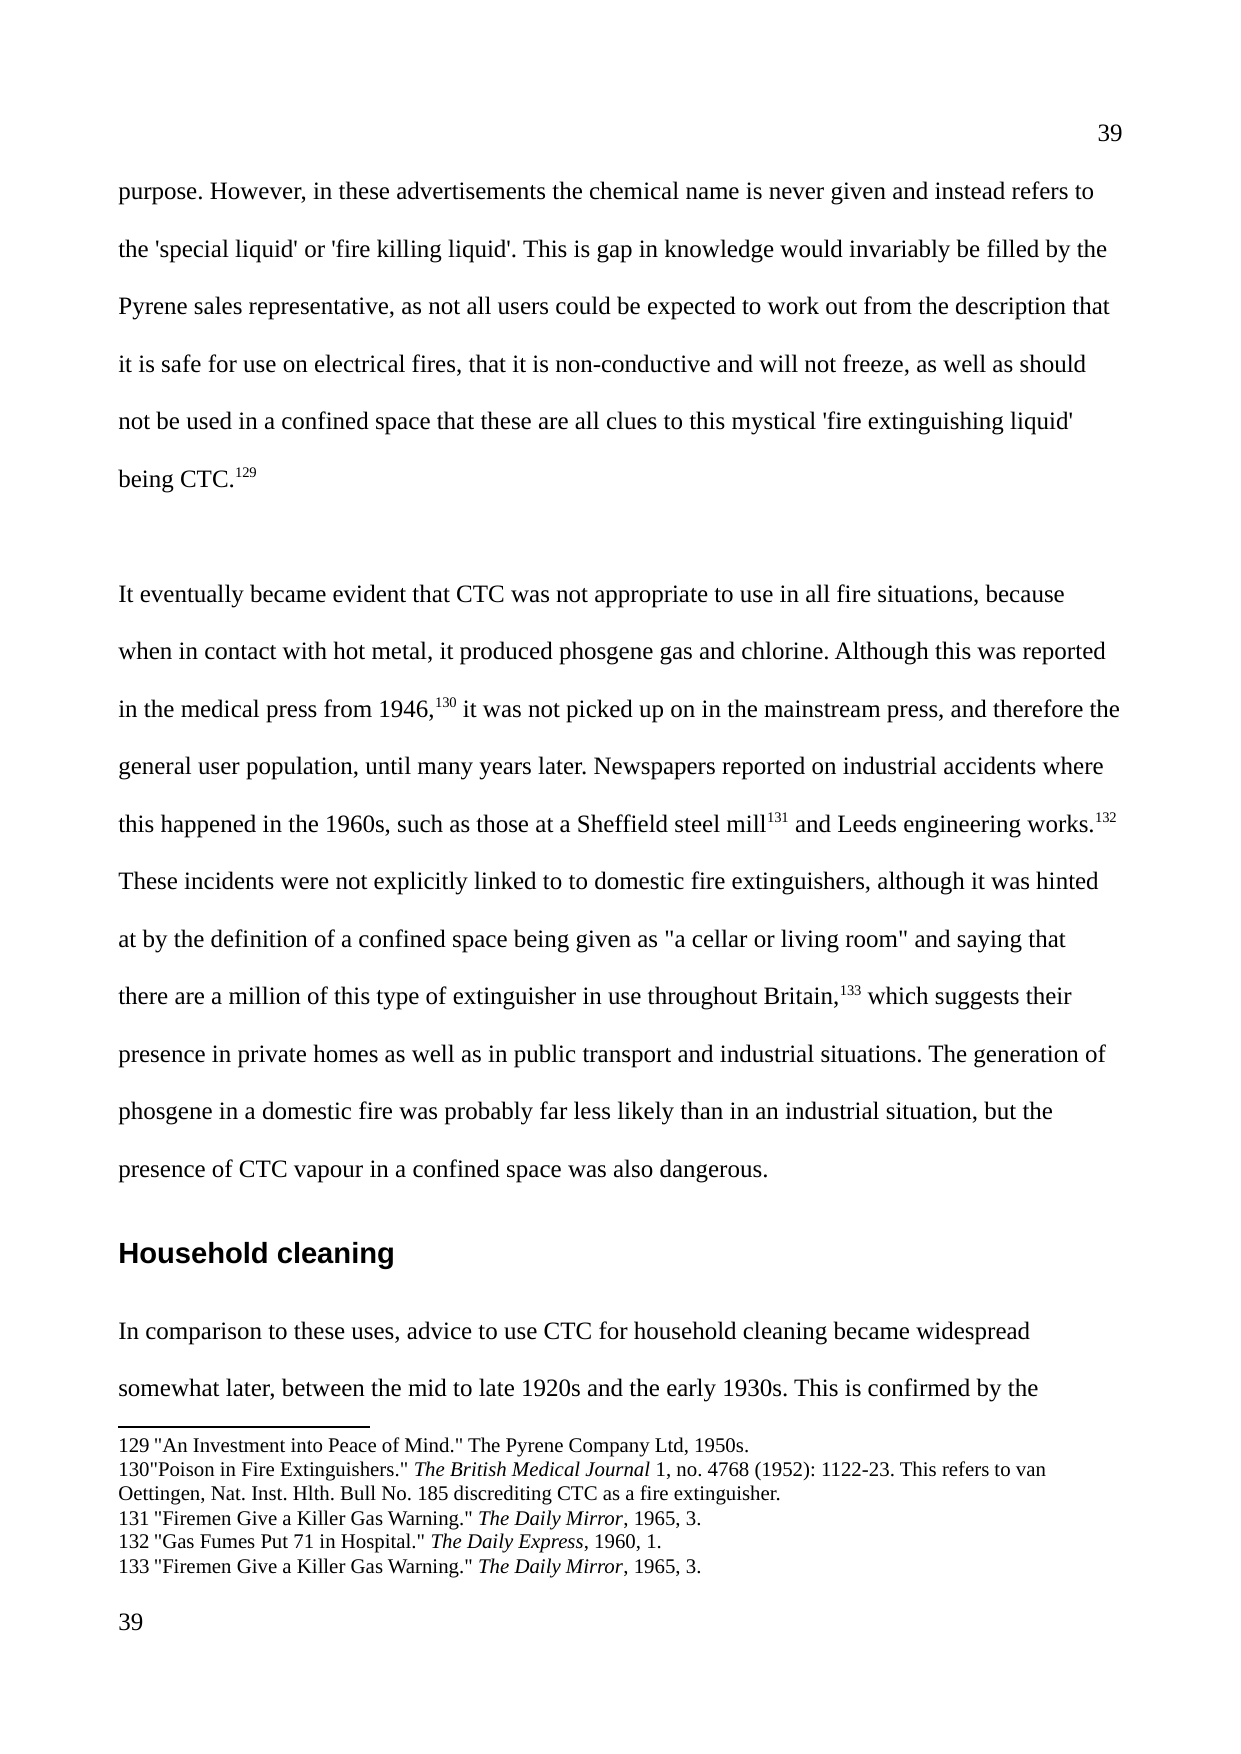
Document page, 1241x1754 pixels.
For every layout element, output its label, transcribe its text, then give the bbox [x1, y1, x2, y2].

text It eventually became evident that CTC was not appropriate to use in all fire situations, because when in contact with hot metal, it produced phosgene gas and chlorine. Although this was reported in the medical press from 1946, it was not picked up on in the mainstream press, and therefore the general user population, until many years later. Newspapers reported on industrial accidents where this happened in the 1960s, such as those at a Sheffield steel mill and Leeds engineering works. These incidents were not explicitly linked to to domestic fire extinguishers, although it was hinted at by the definition of a confined space being given as "a cellar or living room" and saying that there are a million of this type of extinguisher in use throughout Britain, which suggests their presence in private homes as well as in public transport and industrial situations. The generation of phosgene in a domestic fire was probably far less likely than in an industrial situation, but the presence of CTC vapour in a confined space was also dangerous. [118, 579, 1122, 1183]
text In comparison to these uses, advice to use CTC for household cleaning became widespread somewhat later, between the mid to late 1920s and the early 1930s. This is confirmed by the [118, 1316, 1122, 1402]
text "An Investment into Peace of Mind." The Pyrene Company Ltd, 1950s. [118, 1433, 1122, 1457]
text "Poison in Fire Extinguishers." The British Medical Journal 1, no. 4768 (1952): 1122-23. This refers to van Oettingen, Nat. Inst. Hlth. Bull No. 185 discrediting CTC as a fire extinguisher. [118, 1457, 1122, 1505]
text "Firemen Give a Killer Gas Warning." The Daily Mirror, 1965, 3. [118, 1505, 1122, 1529]
text purpose. However, in these advertisements the chemical name is never given and instead refers to the 'special liquid' or 'fire killing liquid'. This is gap in knowledge would invariably be filled by the Pyrene sales representative, as not all users could be expected to work out from the description that it is safe for use on electrical fires, that it is non-conductive and will not freeze, as well as should not be used in a confined space that these are all clues to this mystical 'fire extinguishing liquid' being CTC. [118, 176, 1122, 493]
subtitle Household cleaning [118, 1236, 1122, 1270]
text "Gas Fumes Put 71 in Hospital." The Daily Express, 1960, 1. [118, 1529, 1122, 1553]
text "Firemen Give a Killer Gas Warning." The Daily Mirror, 1965, 3. [118, 1553, 1122, 1578]
